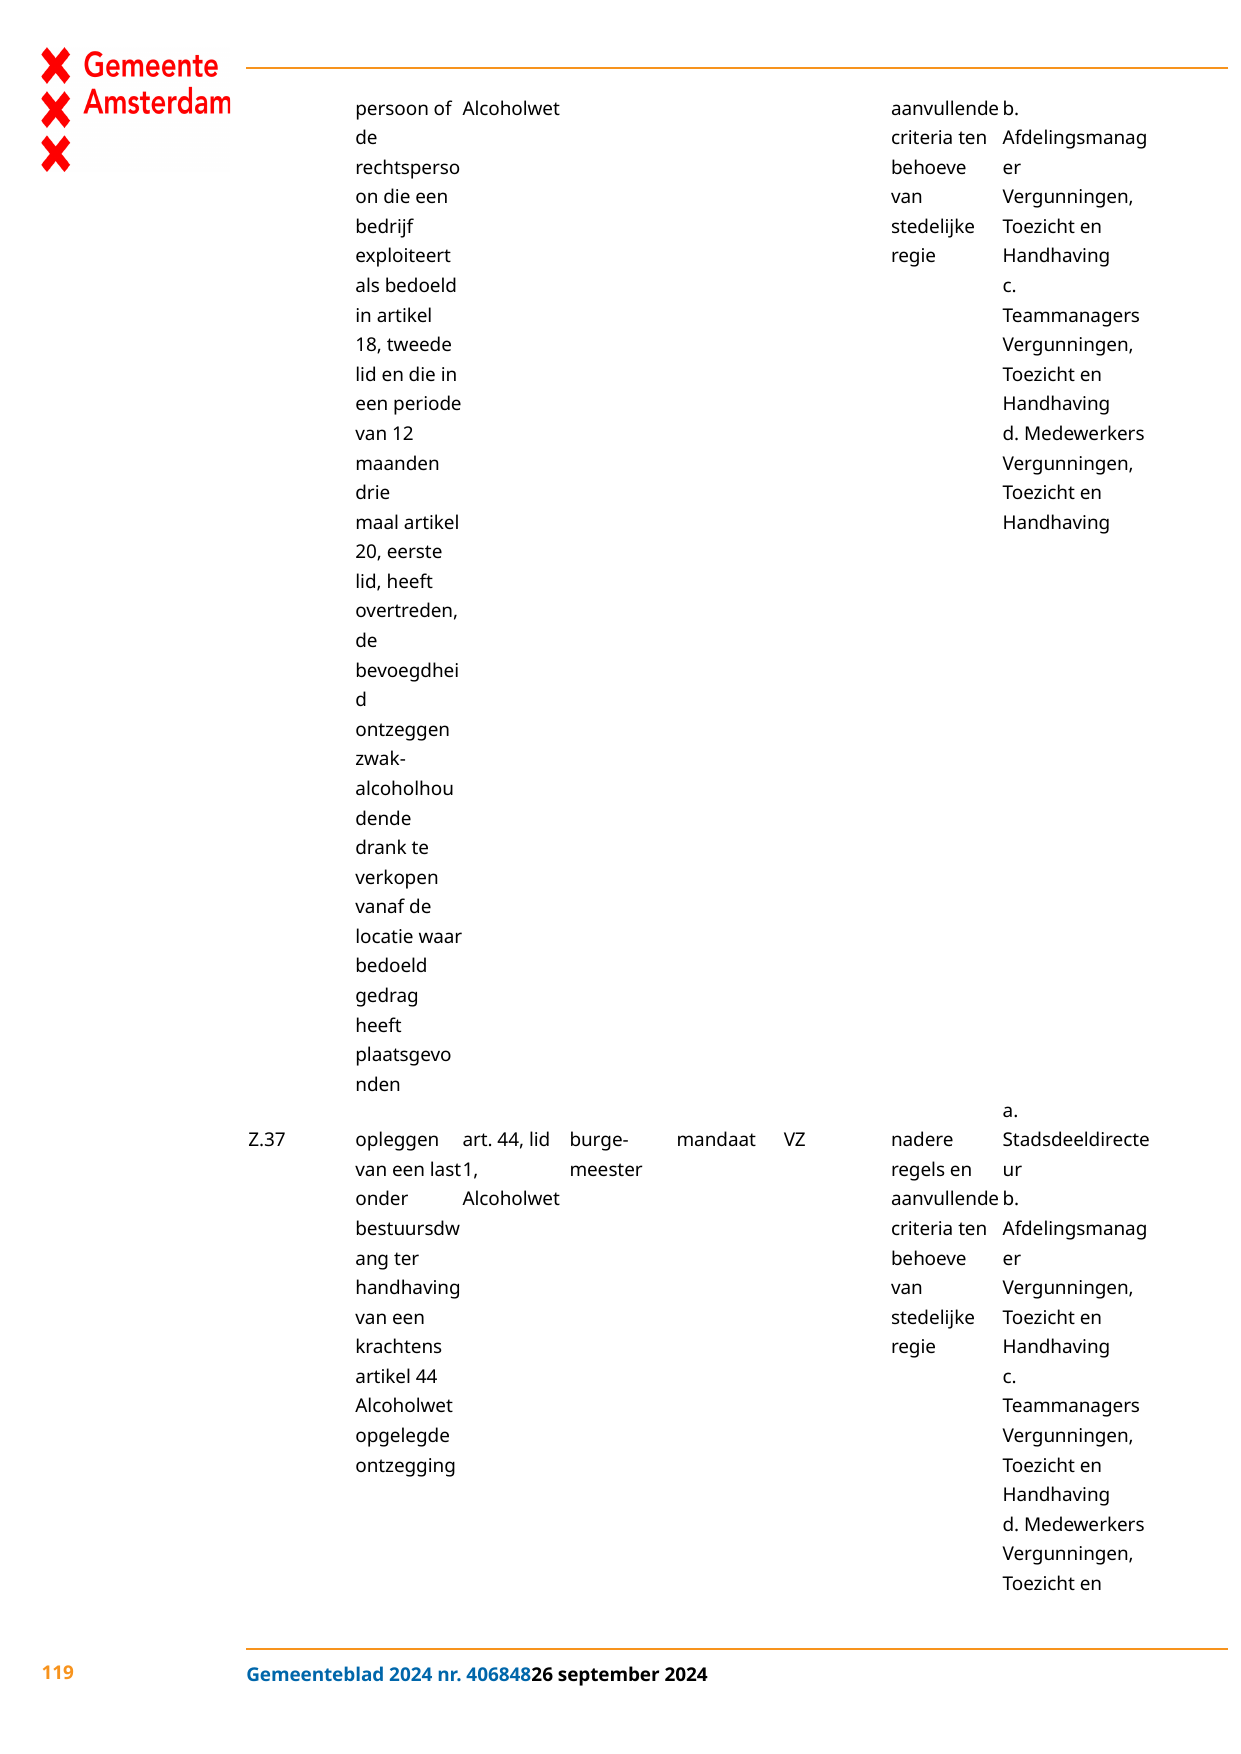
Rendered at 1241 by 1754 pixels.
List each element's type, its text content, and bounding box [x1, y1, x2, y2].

table_cell a. Stadsdeeldirecteur b. Afdelingsmanager Vergunningen, Toezicht en Handhaving c. Teammanagers Vergunningen, Toezicht en Handhaving d. Medewerkers Vergunningen, Toezicht en [1003, 1097, 1152, 1596]
table_cell mandaat [676, 1097, 783, 1596]
table_cell burge-meester [569, 1097, 676, 1596]
table_cell Alcoholwet [462, 95, 569, 1097]
picture [41, 47, 231, 172]
table_cell persoon of de rechtspersoon die een bedrijf exploiteert als bedoeld in artikel 18, tweede lid en die in een periode van 12 maanden drie maal artikel 20, eerste lid, heeft overtreden, de bevoegdheid ontzeggen zwak-alcoholhoudende drank te verkopen vanaf de locatie waar bedoeld gedrag heeft plaatsgevonden [355, 95, 462, 1097]
table_cell nadere regels en aanvullende criteria ten behoeve van stedelijke regie [891, 1097, 1002, 1596]
table_cell [569, 95, 676, 1097]
table_cell [248, 95, 355, 1097]
table_cell opleggen van een last onder bestuursdwang ter handhaving van een krachtens artikel 44 Alcoholwet opgelegde ontzegging [355, 1097, 462, 1596]
table_cell aanvullende criteria ten behoeve van stedelijke regie [891, 95, 1002, 1097]
table_cell VZ [784, 1097, 891, 1596]
table_cell art. 44, lid 1, Alcoholwet [462, 1097, 569, 1596]
table_cell Z.37 [248, 1097, 355, 1596]
table_cell [784, 95, 891, 1097]
table_cell b. Afdelingsmanager Vergunningen, Toezicht en Handhaving c. Teammanagers Vergunningen, Toezicht en Handhaving d. Medewerkers Vergunningen, Toezicht en Handhaving [1003, 95, 1152, 1097]
table_cell [676, 95, 783, 1097]
